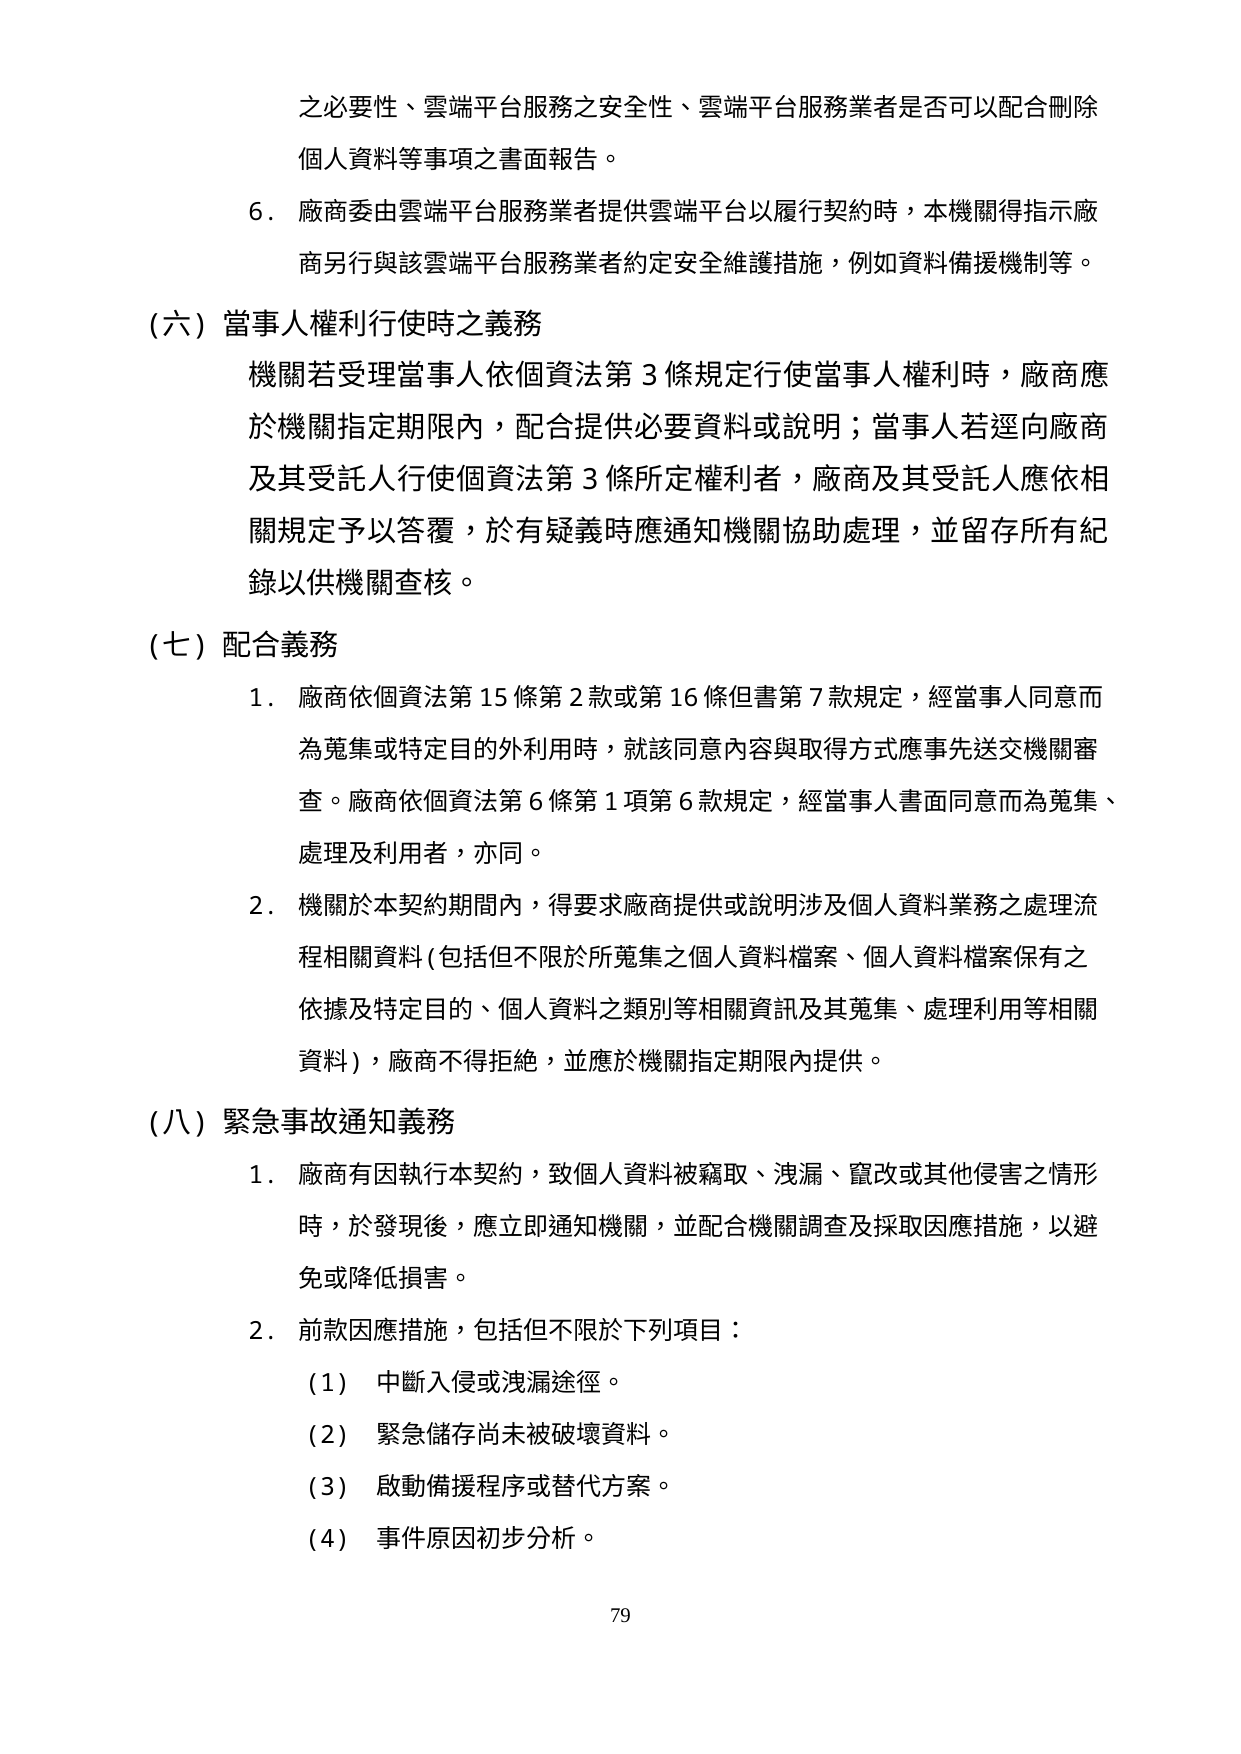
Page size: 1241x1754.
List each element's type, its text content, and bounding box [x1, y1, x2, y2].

text (七) 配合義務 [145, 617, 1110, 664]
text (1) 中斷入侵或洩漏途徑。 [305, 1350, 1110, 1402]
text (2) 緊急儲存尚未被破壞資料。 [305, 1402, 1110, 1454]
text 2. 機關於本契約期間內，得要求廠商提供或說明涉及個人資料業務之處理流程相關資料(包括但不限於所蒐集之個人資料檔案、個人資料檔案保有之依據及特定目的、個人資料之類別等相關資訊及其蒐集、處理利用等相關資料)，廠商不得拒絶，並應於機關指定期限內提供。 [248, 873, 1110, 1081]
text 之必要性、雲端平台服務之安全性、雲端平台服務業者是否可以配合刪除個人資料等事項之書面報告。 [248, 75, 1110, 179]
text 6. 廠商委由雲端平台服務業者提供雲端平台以履行契約時，本機關得指示廠商另行與該雲端平台服務業者約定安全維護措施，例如資料備援機制等。 [248, 179, 1110, 283]
text (3) 啟動備援程序或替代方案。 [305, 1454, 1110, 1506]
text 機關若受理當事人依個資法第3條規定行使當事人權利時，廠商應於機關指定期限內，配合提供必要資料或說明；當事人若逕向廠商及其受託人行使個資法第3條所定權利者，廠商及其受託人應依相關規定予以答覆，於有疑義時應通知機關協助處理，並留存所有紀錄以供機關查核。 [248, 344, 1110, 604]
text (八) 緊急事故通知義務 [145, 1094, 1110, 1142]
text 1. 廠商有因執行本契約，致個人資料被竊取、洩漏、竄改或其他侵害之情形時，於發現後，應立即通知機關，並配合機關調查及採取因應措施，以避免或降低損害。 [248, 1142, 1110, 1298]
text (4) 事件原因初步分析。 [305, 1506, 1110, 1558]
text 1. 廠商依個資法第15條第2款或第16條但書第7款規定，經當事人同意而為蒐集或特定目的外利用時，就該同意內容與取得方式應事先送交機關審查。廠商依個資法第6條第1項第6款規定，經當事人書面同意而為蒐集、處理及利用者，亦同。 [248, 664, 1110, 873]
text 2. 前款因應措施，包括但不限於下列項目： [248, 1298, 1110, 1350]
text (六) 當事人權利行使時之義務 [145, 296, 1110, 344]
